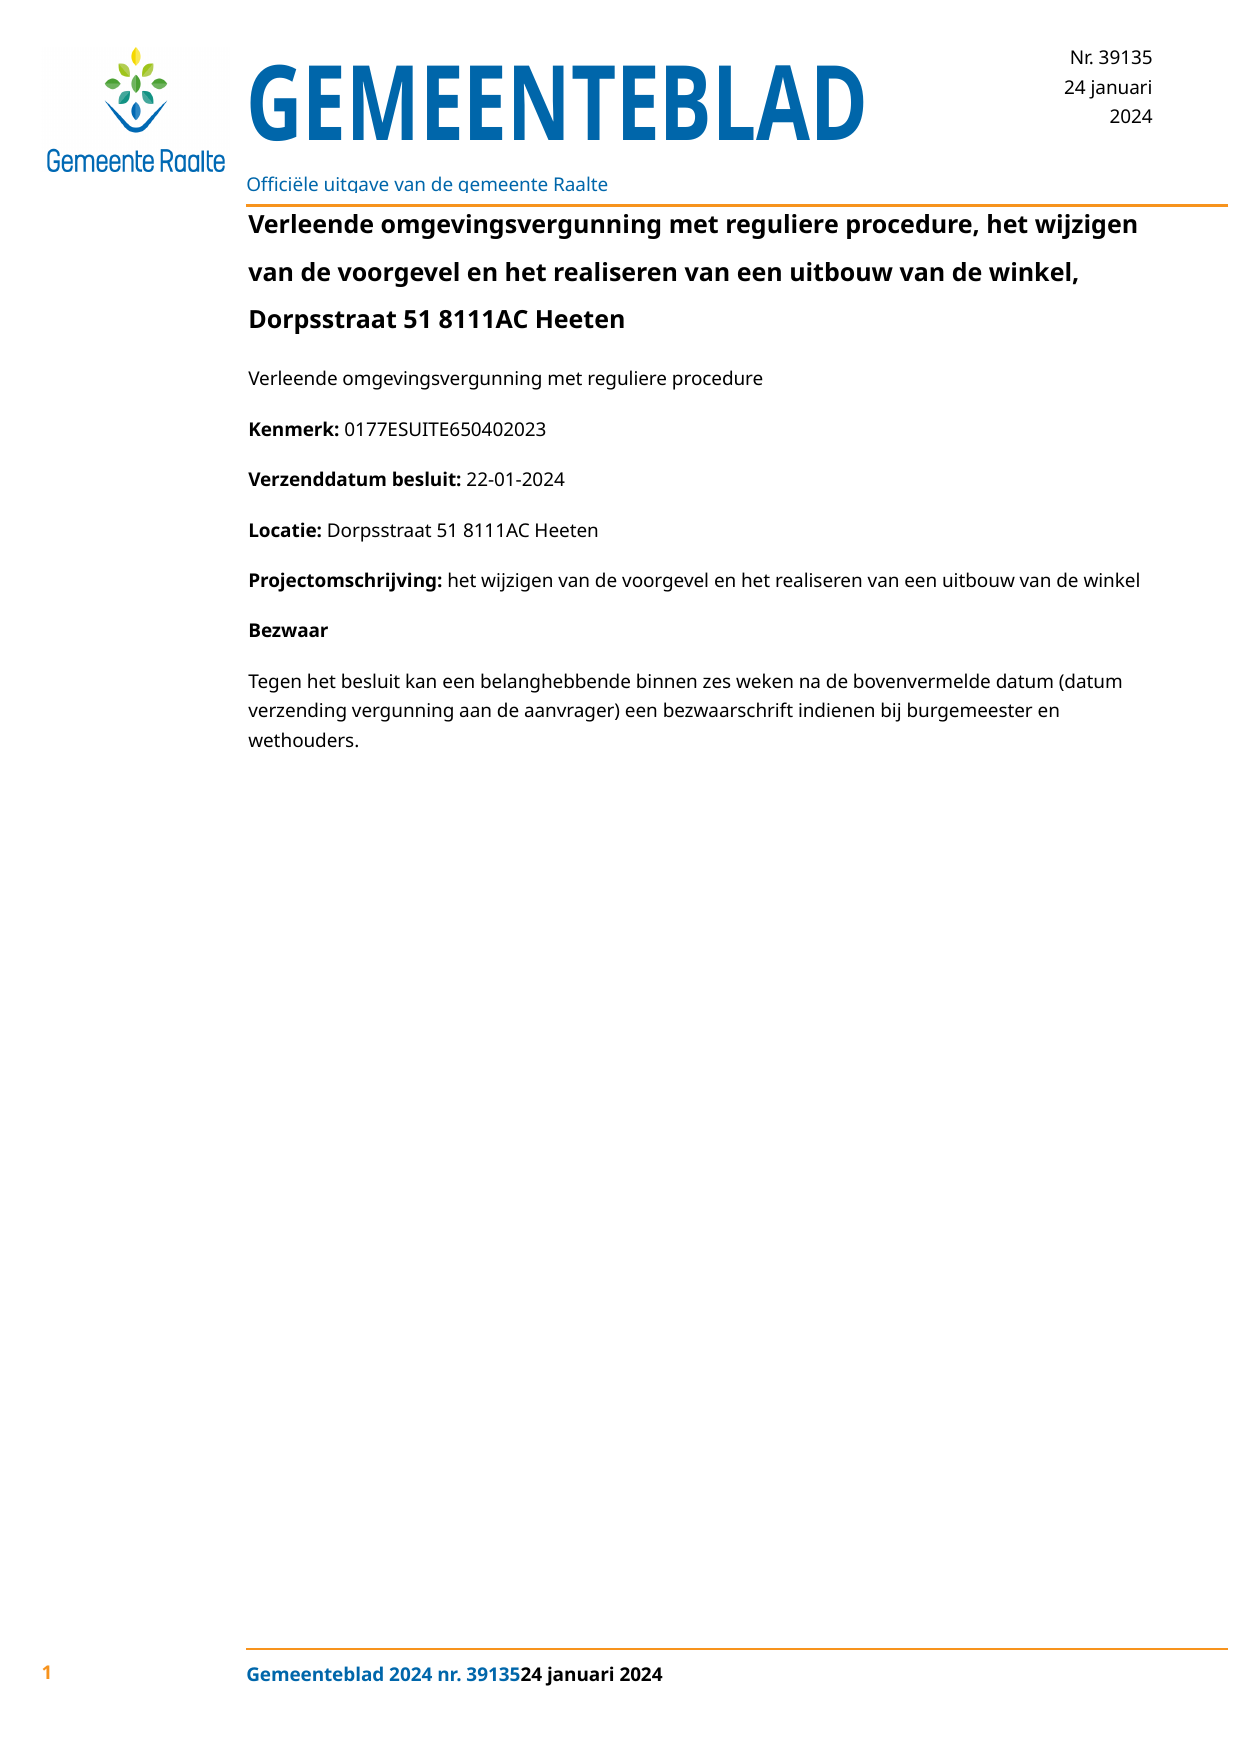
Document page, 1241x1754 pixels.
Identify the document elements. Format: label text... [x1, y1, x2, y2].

text Verleende omgevingsvergunning met reguliere procedure [248, 366, 1152, 391]
text Kenmerk: 0177ESUITE650402023 [248, 416, 1152, 442]
text Verleende omgevingsvergunning met reguliere procedure, het wijzigen van de voorgevel en het realiseren van een uitbouw van de winkel, Dorpsstraat 51 8111AC Heeten [248, 207, 1152, 336]
text Locatie: Dorpsstraat 51 8111AC Heeten [248, 517, 1152, 542]
picture [41, 47, 231, 172]
text Verzenddatum besluit: 22-01-2024 [248, 466, 1152, 492]
text Tegen het besluit kan een belanghebbende binnen zes weken na de bovenvermelde datum (datum verzending vergunning aan de aanvrager) een bezwaarschrift indienen bij burgemeester en wethouders. [248, 668, 1152, 753]
text Projectomschrijving: het wijzigen van de voorgevel en het realiseren van een uitbouw van de winkel [248, 567, 1152, 593]
text Bezwaar [248, 618, 1152, 643]
